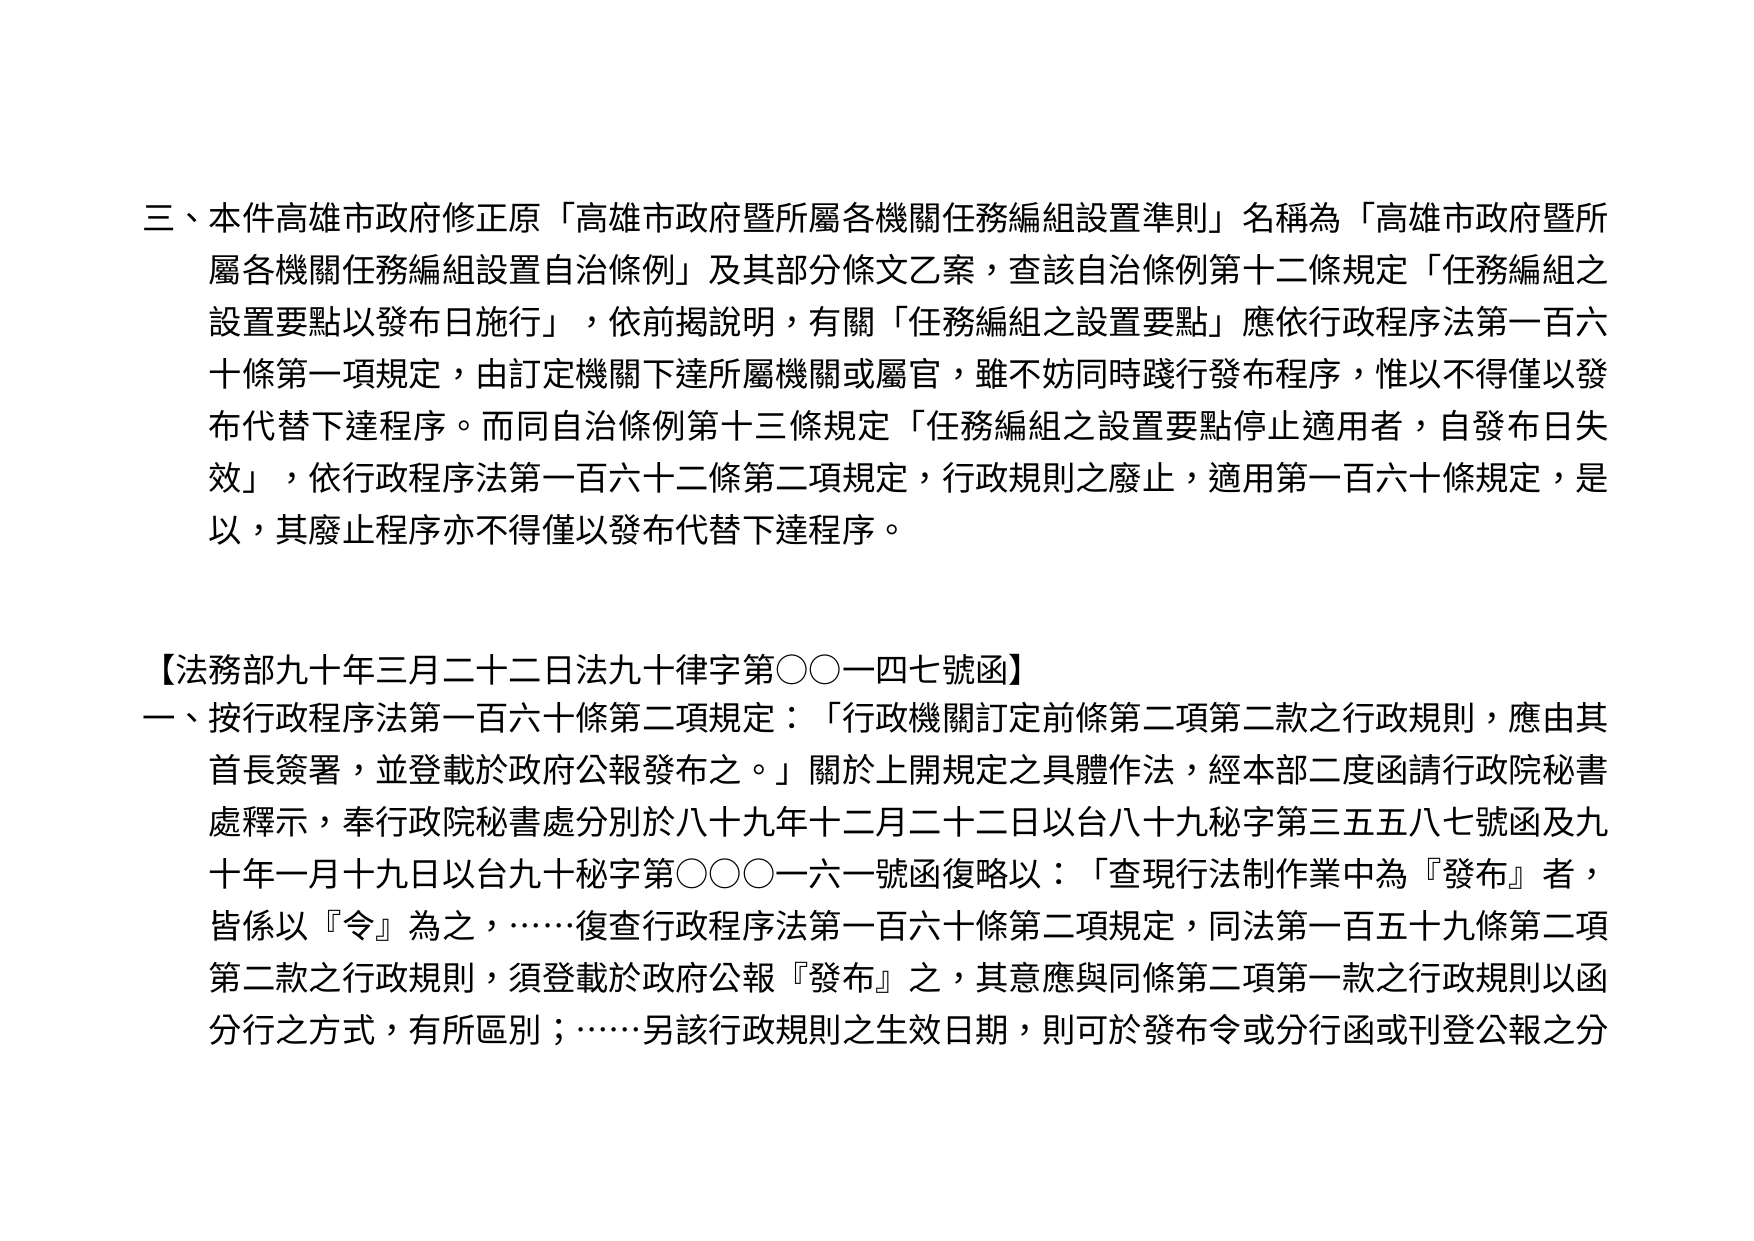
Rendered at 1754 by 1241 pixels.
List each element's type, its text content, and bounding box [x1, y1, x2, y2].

text 一、按行政程序法第一百六十條第二項規定：「行政機關訂定前條第二項第二款之行政規則，應由其首長簽署，並登載於政府公報發布之。」關於上開規定之具體作法，經本部二度函請行政院秘書處釋示，奉行政院秘書處分別於八十九年十二月二十二日以台八十九秘字第三五五八七號函及九十年一月十九日以台九十秘字第○○○一六一號函復略以：「查現行法制作業中為『發布』者，皆係以『令』為之，……復查行政程序法第一百六十條第二項規定，同法第一百五十九條第二項第二款之行政規則，須登載於政府公報『發布』之，其意應與同條第二項第一款之行政規則以函分行之方式，有所區別；……另該行政規則之生效日期，則可於發布令或分行函或刊登公報之分 [142, 688, 1612, 1053]
text 三、本件高雄市政府修正原「高雄市政府暨所屬各機關任務編組設置準則」名稱為「高雄市政府暨所屬各機關任務編組設置自治條例」及其部分條文乙案，查該自治條例第十二條規定「任務編組之設置要點以發布日施行」，依前揭說明，有關「任務編組之設置要點」應依行政程序法第一百六十條第一項規定，由訂定機關下達所屬機關或屬官，雖不妨同時踐行發布程序，惟以不得僅以發布代替下達程序。而同自治條例第十三條規定「任務編組之設置要點停止適用者，自發布日失效」，依行政程序法第一百六十二條第二項規定，行政規則之廢止，適用第一百六十條規定，是以，其廢止程序亦不得僅以發布代替下達程序。 [142, 188, 1612, 553]
text 【法務部九十年三月二十二日法九十律字第○○一四七號函】 [142, 626, 1612, 688]
